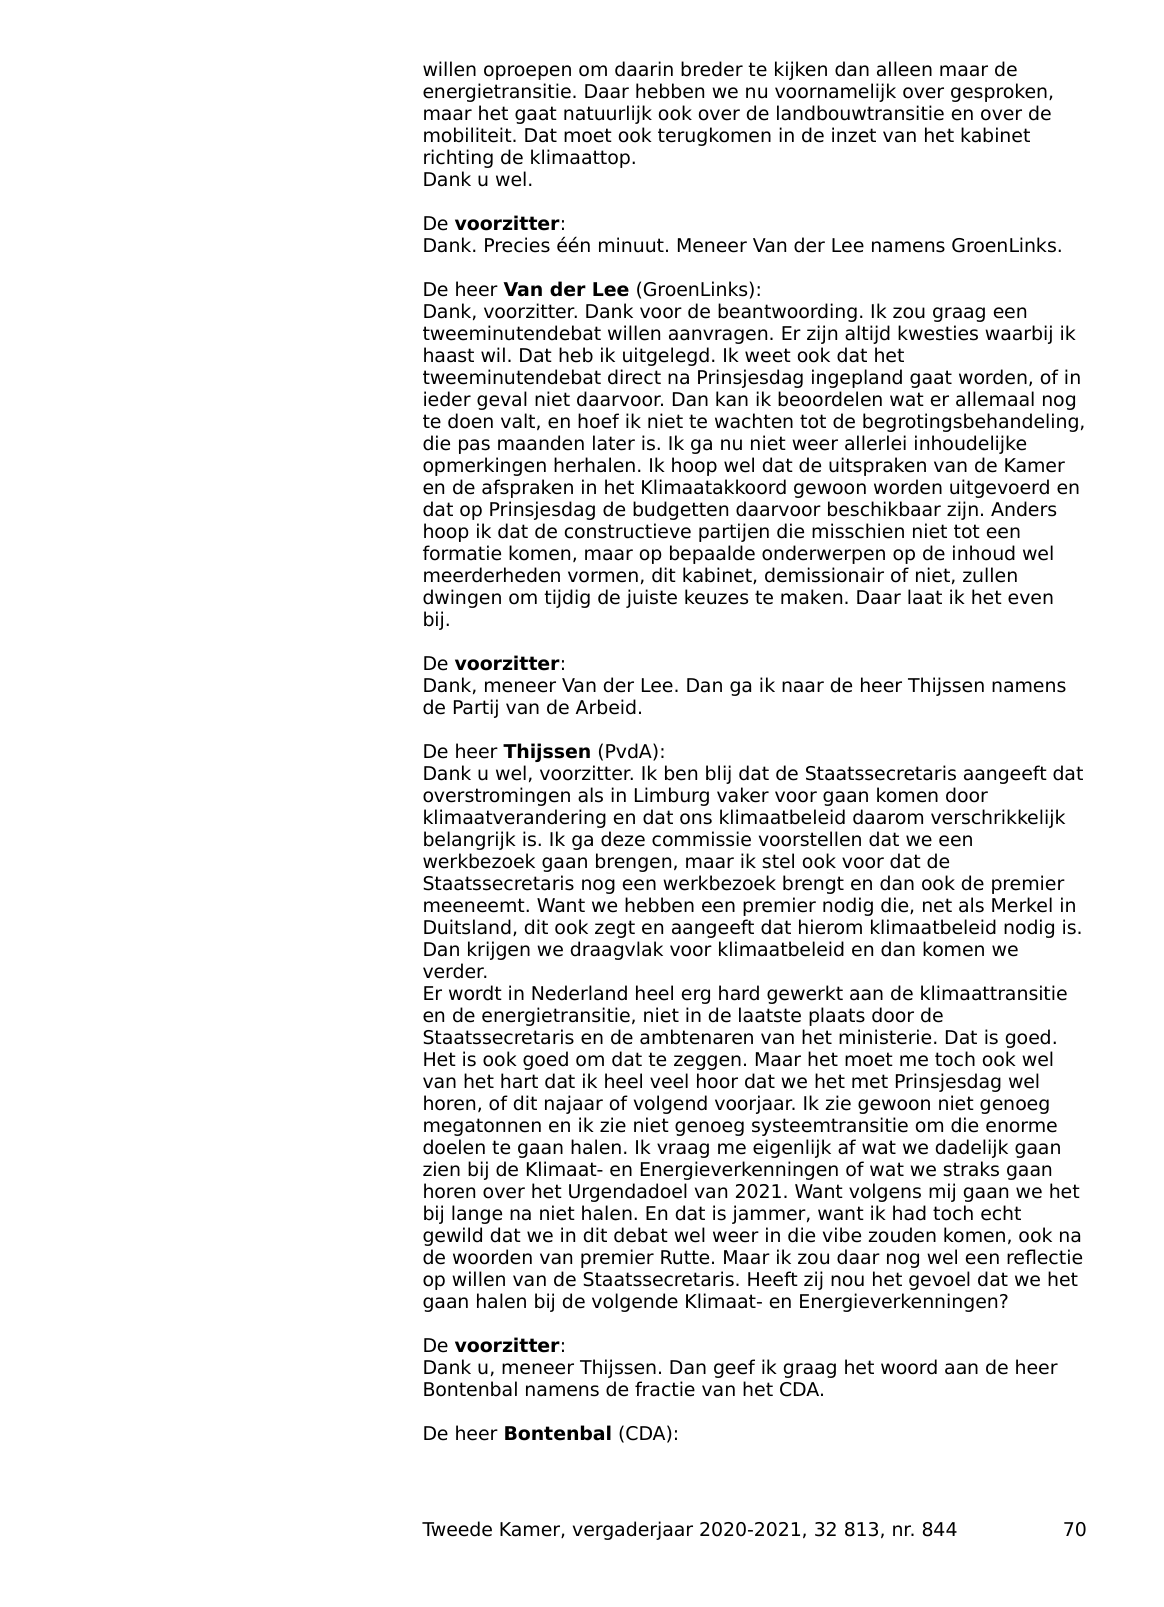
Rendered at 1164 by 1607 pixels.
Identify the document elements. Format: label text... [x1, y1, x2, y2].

text Dank u, meneer Thijssen. Dan geef ik graag het woord aan de heer Bontenbal namens de fractie van het CDA. [422, 1357, 1087, 1401]
text Dank u wel. [422, 169, 1087, 191]
text Er wordt in Nederland heel erg hard gewerkt aan de klimaattransitie en de energietransitie, niet in de laatste plaats door de Staatssecretaris en de ambtenaren van het ministerie. Dat is goed. Het is ook goed om dat te zeggen. Maar het moet me toch ook wel van het hart dat ik heel veel hoor dat we het met Prinsjesdag wel horen, of dit najaar of volgend voorjaar. Ik zie gewoon niet genoeg megatonnen en ik zie niet genoeg systeemtransitie om die enorme doelen te gaan halen. Ik vraag me eigenlijk af wat we dadelijk gaan zien bij de Klimaat- en Energieverkenningen of wat we straks gaan horen over het Urgendadoel van 2021. Want volgens mij gaan we het bij lange na niet halen. En dat is jammer, want ik had toch echt gewild dat we in dit debat wel weer in die vibe zouden komen, ook na de woorden van premier Rutte. Maar ik zou daar nog wel een reflectie op willen van de Staatssecretaris. Heeft zij nou het gevoel dat we het gaan halen bij de volgende Klimaat- en Energieverkenningen? [422, 983, 1087, 1313]
text Dank, voorzitter. Dank voor de beantwoording. Ik zou graag een tweeminutendebat willen aanvragen. Er zijn altijd kwesties waarbij ik haast wil. Dat heb ik uitgelegd. Ik weet ook dat het tweeminutendebat direct na Prinsjesdag ingepland gaat worden, of in ieder geval niet daarvoor. Dan kan ik beoordelen wat er allemaal nog te doen valt, en hoef ik niet te wachten tot de begrotingsbehandeling, die pas maanden later is. Ik ga nu niet weer allerlei inhoudelijke opmerkingen herhalen. Ik hoop wel dat de uitspraken van de Kamer en de afspraken in het Klimaatakkoord gewoon worden uitgevoerd en dat op Prinsjesdag de budgetten daarvoor beschikbaar zijn. Anders hoop ik dat de constructieve partijen die misschien niet tot een formatie komen, maar op bepaalde onderwerpen op de inhoud wel meerderheden vormen, dit kabinet, demissionair of niet, zullen dwingen om tijdig de juiste keuzes te maken. Daar laat ik het even bij. [422, 301, 1087, 631]
text De heer Van der Lee (GroenLinks): [422, 279, 1087, 301]
text Dank u wel, voorzitter. Ik ben blij dat de Staatssecretaris aangeeft dat overstromingen als in Limburg vaker voor gaan komen door klimaatverandering en dat ons klimaatbeleid daarom verschrikkelijk belangrijk is. Ik ga deze commissie voorstellen dat we een werkbezoek gaan brengen, maar ik stel ook voor dat de Staatssecretaris nog een werkbezoek brengt en dan ook de premier meeneemt. Want we hebben een premier nodig die, net als Merkel in Duitsland, dit ook zegt en aangeeft dat hierom klimaatbeleid nodig is. Dan krijgen we draagvlak voor klimaatbeleid en dan komen we verder. [422, 763, 1087, 983]
text Dank, meneer Van der Lee. Dan ga ik naar de heer Thijssen namens de Partij van de Arbeid. [422, 675, 1087, 719]
text De voorzitter: [422, 653, 1087, 675]
text De heer Thijssen (PvdA): [422, 741, 1087, 763]
text willen oproepen om daarin breder te kijken dan alleen maar de energietransitie. Daar hebben we nu voornamelijk over gesproken, maar het gaat natuurlijk ook over de landbouwtransitie en over de mobiliteit. Dat moet ook terugkomen in de inzet van het kabinet richting de klimaattop. [422, 59, 1087, 169]
text De heer Bontenbal (CDA): [422, 1423, 1087, 1445]
text De voorzitter: [422, 1335, 1087, 1357]
text De voorzitter: [422, 213, 1087, 235]
text Dank. Precies één minuut. Meneer Van der Lee namens GroenLinks. [422, 235, 1087, 257]
